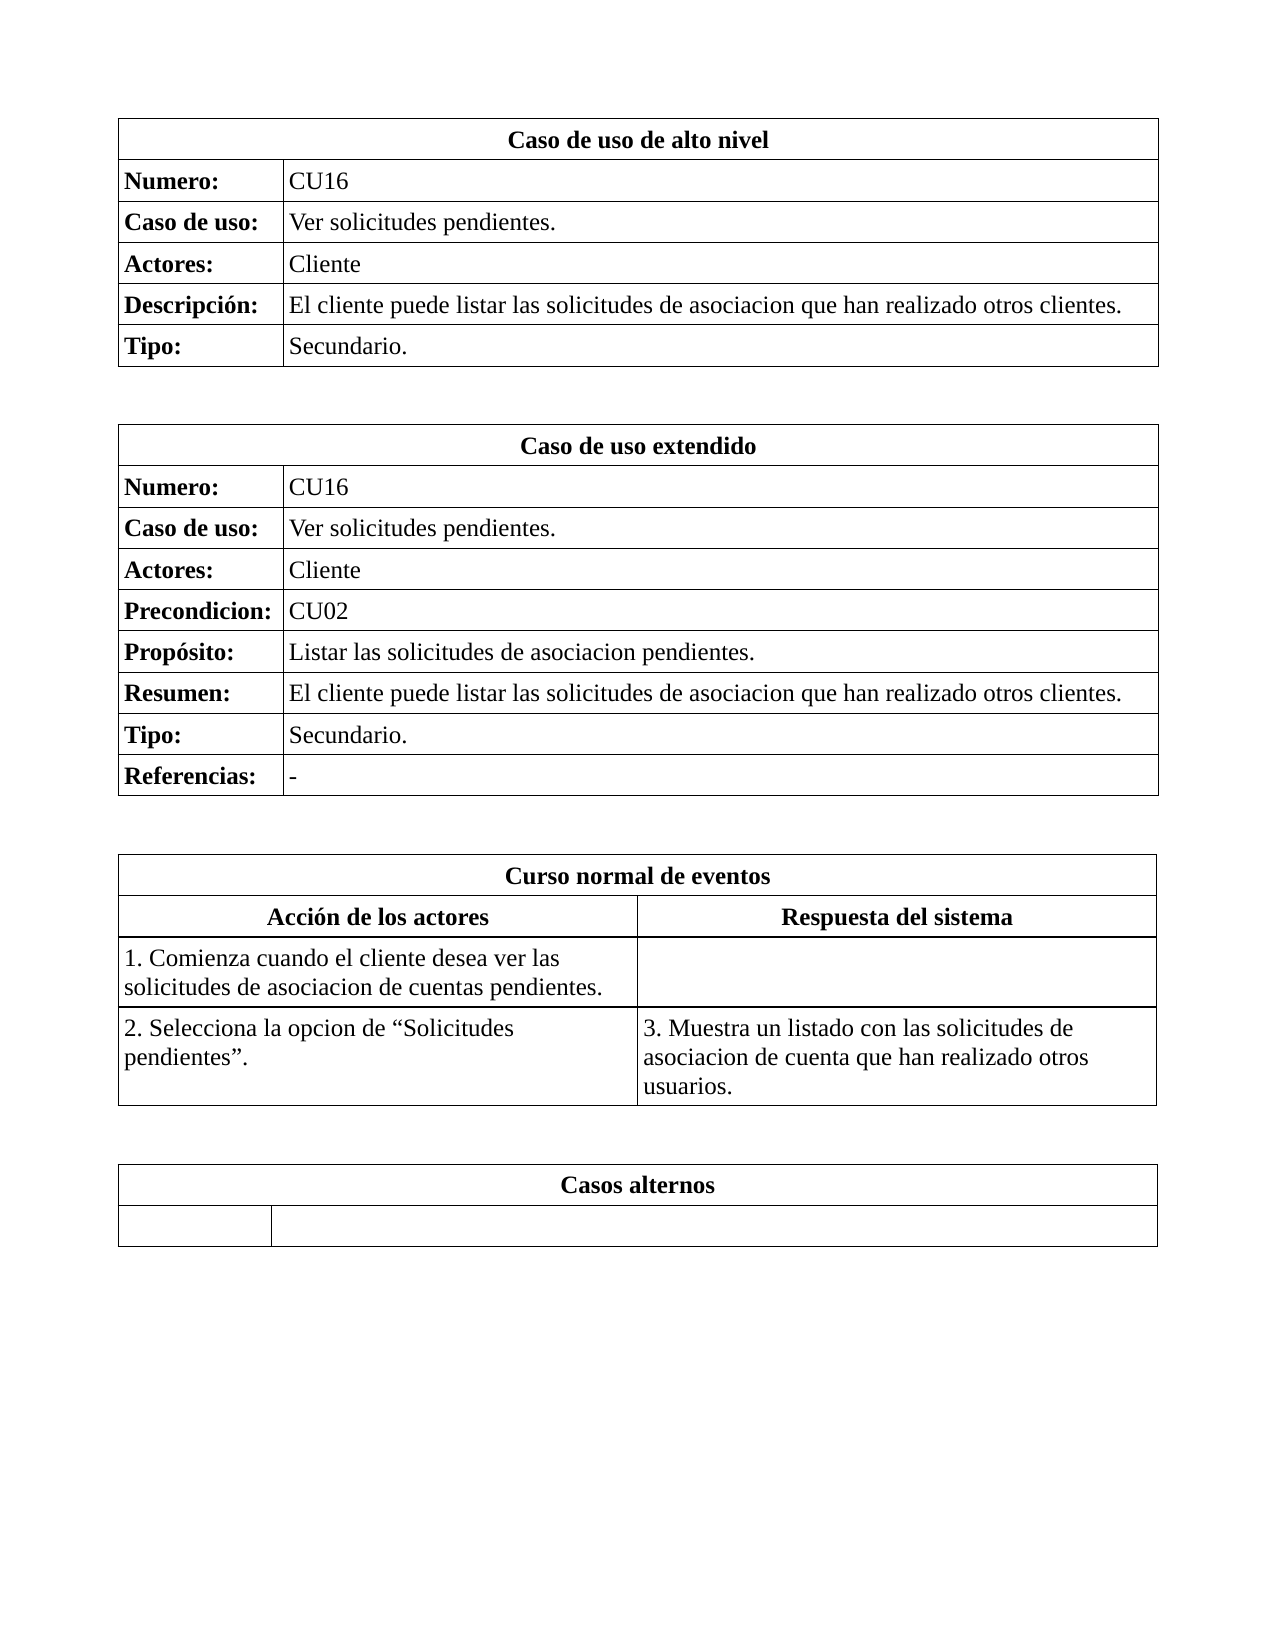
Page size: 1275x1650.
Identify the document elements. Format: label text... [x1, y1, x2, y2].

table_cell 2. Selecciona la opcion de “Solicitudes pendientes”. [119, 1008, 637, 1105]
table_cell Tipo: [119, 714, 283, 754]
table_cell Caso de uso: [119, 202, 283, 242]
table_cell Ver solicitudes pendientes. [284, 508, 1158, 548]
table_cell Tipo: [119, 325, 283, 366]
table_cell El cliente puede listar las solicitudes de asociacion que han realizado otros clientes. [284, 673, 1158, 713]
table_cell Precondicion: [119, 590, 283, 630]
table_cell CU16 [284, 160, 1158, 201]
table_cell Acción de los actores [119, 896, 637, 936]
table_cell El cliente puede listar las solicitudes de asociacion que han realizado otros clientes. [284, 284, 1158, 324]
table_cell Actores: [119, 243, 283, 283]
table_cell Caso de uso: [119, 508, 283, 548]
table_cell Propósito: [119, 631, 283, 672]
table_cell Ver solicitudes pendientes. [284, 202, 1158, 242]
table_cell 1. Comienza cuando el cliente desea ver las solicitudes de asociacion de cuentas pendientes. [119, 938, 637, 1006]
table_header Curso normal de eventos [119, 855, 1156, 895]
table_header Caso de uso extendido [119, 425, 1158, 465]
table_header Casos alternos [119, 1165, 1157, 1205]
table_cell Descripción: [119, 284, 283, 324]
table_cell CU16 [284, 466, 1158, 507]
table_header Caso de uso de alto nivel [119, 119, 1158, 159]
table_cell [119, 1206, 271, 1246]
table_cell [272, 1206, 1157, 1246]
table_cell Secundario. [284, 714, 1158, 754]
table_cell CU02 [284, 590, 1158, 630]
table_cell Actores: [119, 549, 283, 589]
table_cell Numero: [119, 160, 283, 201]
table_cell - [284, 755, 1158, 795]
table_cell Numero: [119, 466, 283, 507]
table_cell [638, 938, 1156, 1006]
table_cell Listar las solicitudes de asociacion pendientes. [284, 631, 1158, 672]
table_cell Secundario. [284, 325, 1158, 366]
table_cell Resumen: [119, 673, 283, 713]
table_cell 3. Muestra un listado con las solicitudes de asociacion de cuenta que han realizado otros usuarios. [638, 1008, 1156, 1105]
table_cell Cliente [284, 243, 1158, 283]
table_cell Referencias: [119, 755, 283, 795]
table_cell Cliente [284, 549, 1158, 589]
table_cell Respuesta del sistema [638, 896, 1156, 936]
